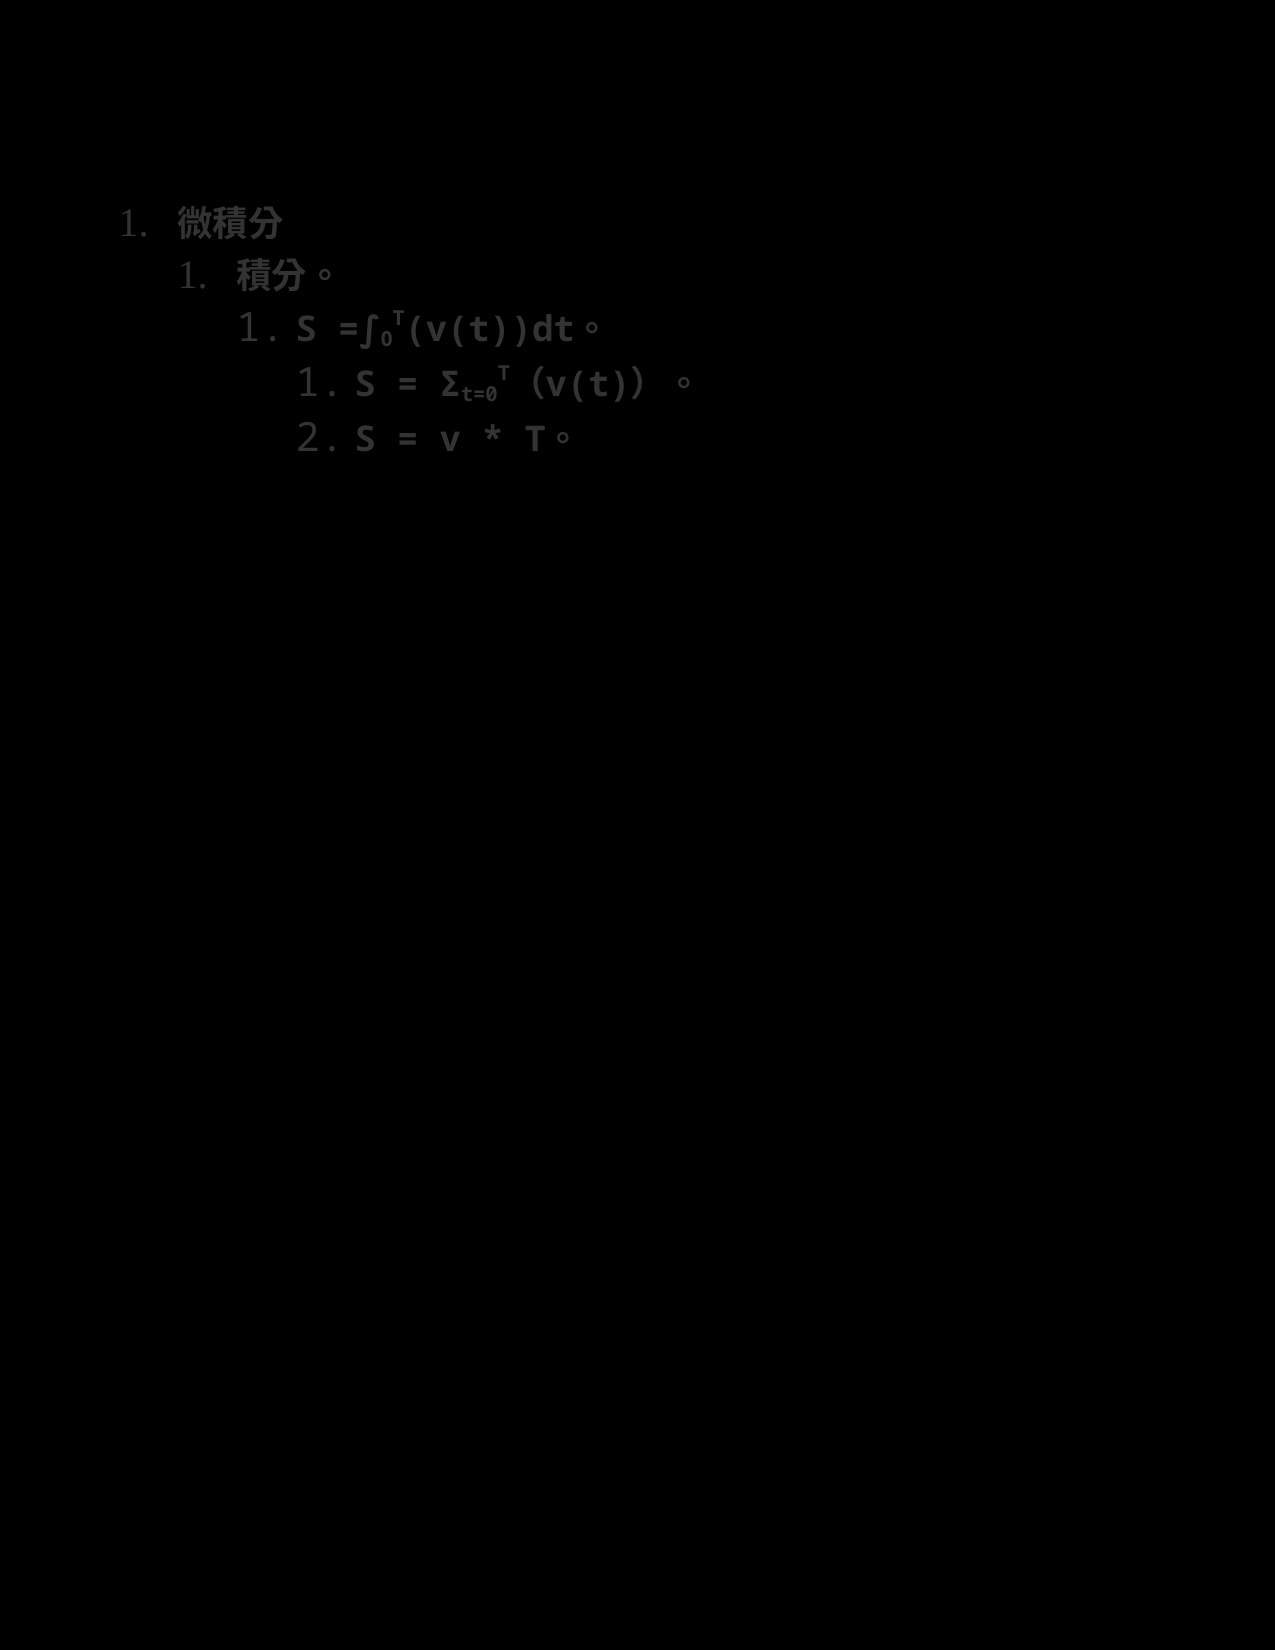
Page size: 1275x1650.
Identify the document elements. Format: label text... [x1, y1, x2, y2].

list 微積分 [118, 196, 1157, 247]
list S =∫0T(v(t))dt。 [236, 298, 1157, 353]
list 積分。 [177, 247, 1157, 298]
list S = v * T。 [295, 408, 1157, 464]
list S = Σt=0T（v(t)）。 [295, 353, 1157, 408]
